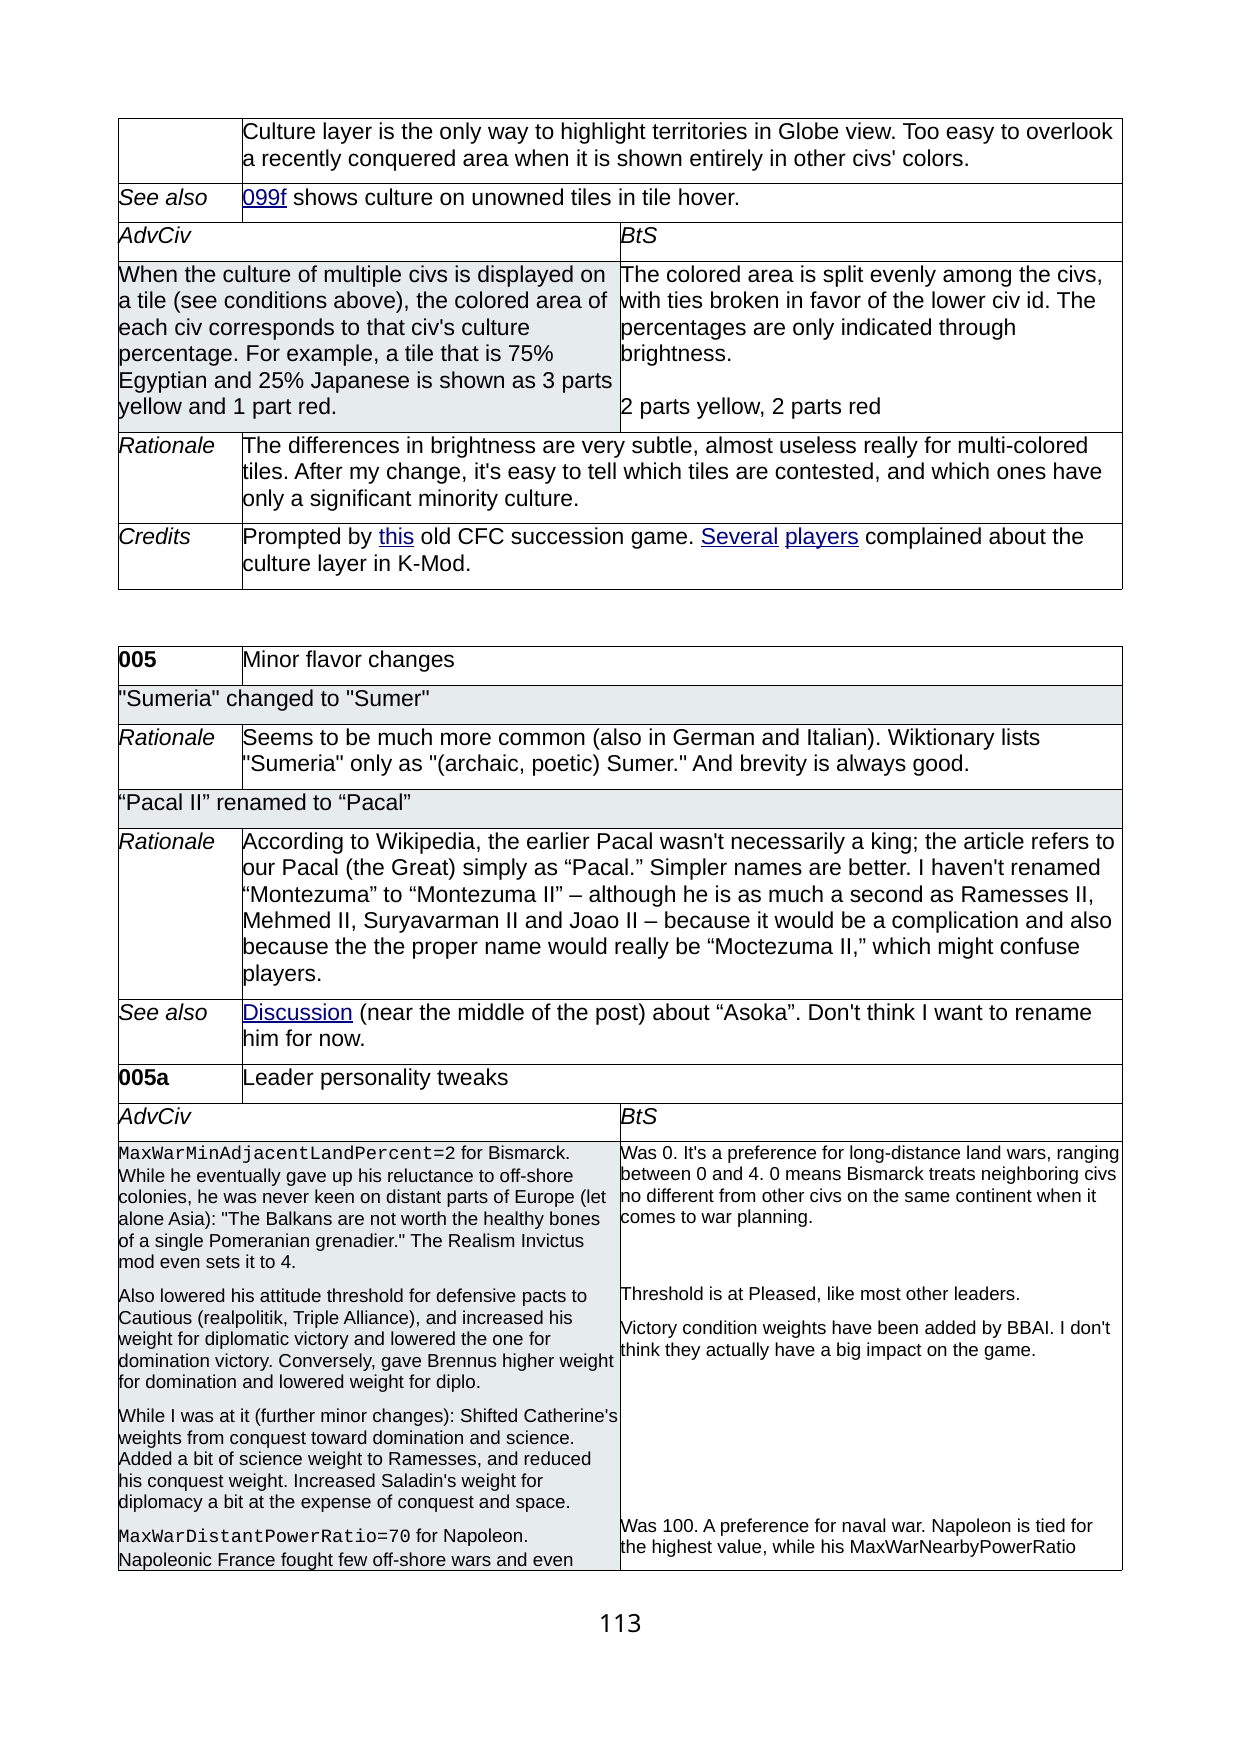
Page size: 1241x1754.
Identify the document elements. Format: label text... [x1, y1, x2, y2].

table_cell See also [119, 184, 242, 222]
table_cell Was 0. It's a preference for long-distance land wars, ranging between 0 and 4. 0 means Bismarck treats neighboring civs no different from other civs on the same continent when it comes to war planning. Threshold is at Pleased, like most other leaders. Victory condition weights have been added by BBAI. I don't think they actually have a big impact on the game. Was 100. A preference for naval war. Napoleon is tied for the highest value, while his MaxWarNearbyPowerRatio [621, 1142, 1122, 1570]
table_cell The colored area is split evenly among the civs, with ties broken in favor of the lower civ id. The percentages are only indicated through brightness. 2 parts yellow, 2 parts red [621, 262, 1122, 432]
table_header 005 [119, 647, 242, 685]
table_cell Prompted by this old CFC succession game. Several players complained about the culture layer in K-Mod. [243, 524, 1122, 588]
table_cell BtS [621, 1104, 1122, 1141]
table_cell 005a [119, 1065, 242, 1102]
table_cell Seems to be much more common (also in German and Italian). Wiktionary lists "Sumeria" only as "(archaic, poetic) Sumer." And brevity is always good. [243, 725, 1122, 789]
table_cell 099f shows culture on unowned tiles in tile hover. [243, 184, 1122, 222]
table_cell Rationale [119, 433, 242, 523]
table_cell "Sumeria" changed to "Sumer" [119, 686, 1122, 724]
table_cell AdvCiv [119, 223, 620, 261]
table_cell Leader personality tweaks [243, 1065, 1122, 1102]
table_cell According to Wikipedia, the earlier Pacal wasn't necessarily a king; the article refers to our Pacal (the Great) simply as “Pacal.” Simpler names are better. I haven't renamed “Montezuma” to “Montezuma II” – although he is as much a second as Ramesses II, Mehmed II, Suryavarman II and Joao II – because it would be a complication and also because the the proper name would really be “Moctezuma II,” which might confuse players. [243, 829, 1122, 998]
table_cell AdvCiv [119, 1104, 620, 1141]
table_cell Rationale [119, 725, 242, 789]
table_cell Discussion (near the middle of the post) about “Asoka”. Don't think I want to rename him for now. [243, 1000, 1122, 1064]
table_cell Rationale [119, 829, 242, 998]
table_cell When the culture of multiple civs is displayed on a tile (see conditions above), the colored area of each civ corresponds to that civ's culture percentage. For example, a tile that is 75% Egyptian and 25% Japanese is shown as 3 parts yellow and 1 part red. [119, 262, 620, 432]
table_header Minor flavor changes [243, 647, 1122, 685]
table_cell The differences in brightness are very subtle, almost useless really for multi-colored tiles. After my change, it's easy to tell which tiles are contested, and which ones have only a significant minority culture. [243, 433, 1122, 523]
table_cell BtS [621, 223, 1122, 261]
table_cell See also [119, 1000, 242, 1064]
table_cell [119, 119, 242, 183]
table_cell “Pacal II” renamed to “Pacal” [119, 790, 1122, 828]
table_cell Culture layer is the only way to highlight territories in Globe view. Too easy to overlook a recently conquered area when it is shown entirely in other civs' colors. [243, 119, 1122, 183]
table_cell MaxWarMinAdjacentLandPercent=2 for Bismarck. While he eventually gave up his reluctance to off-shore colonies, he was never keen on distant parts of Europe (let alone Asia): "The Balkans are not worth the healthy bones of a single Pomeranian grenadier." The Realism Invictus mod even sets it to 4. Also lowered his attitude threshold for defensive pacts to Cautious (realpolitik, Triple Alliance), and increased his weight for diplomatic victory and lowered the one for domination victory. Conversely, gave Brennus higher weight for domination and lowered weight for diplo. While I was at it (further minor changes): Shifted Catherine's weights from conquest toward domination and science. Added a bit of science weight to Ramesses, and reduced his conquest weight. Increased Saladin's weight for diplomacy a bit at the expense of conquest and space. MaxWarDistantPowerRatio=70 for Napoleon. Napoleonic France fought few off-shore wars and even [119, 1142, 620, 1570]
table_cell Credits [119, 524, 242, 588]
